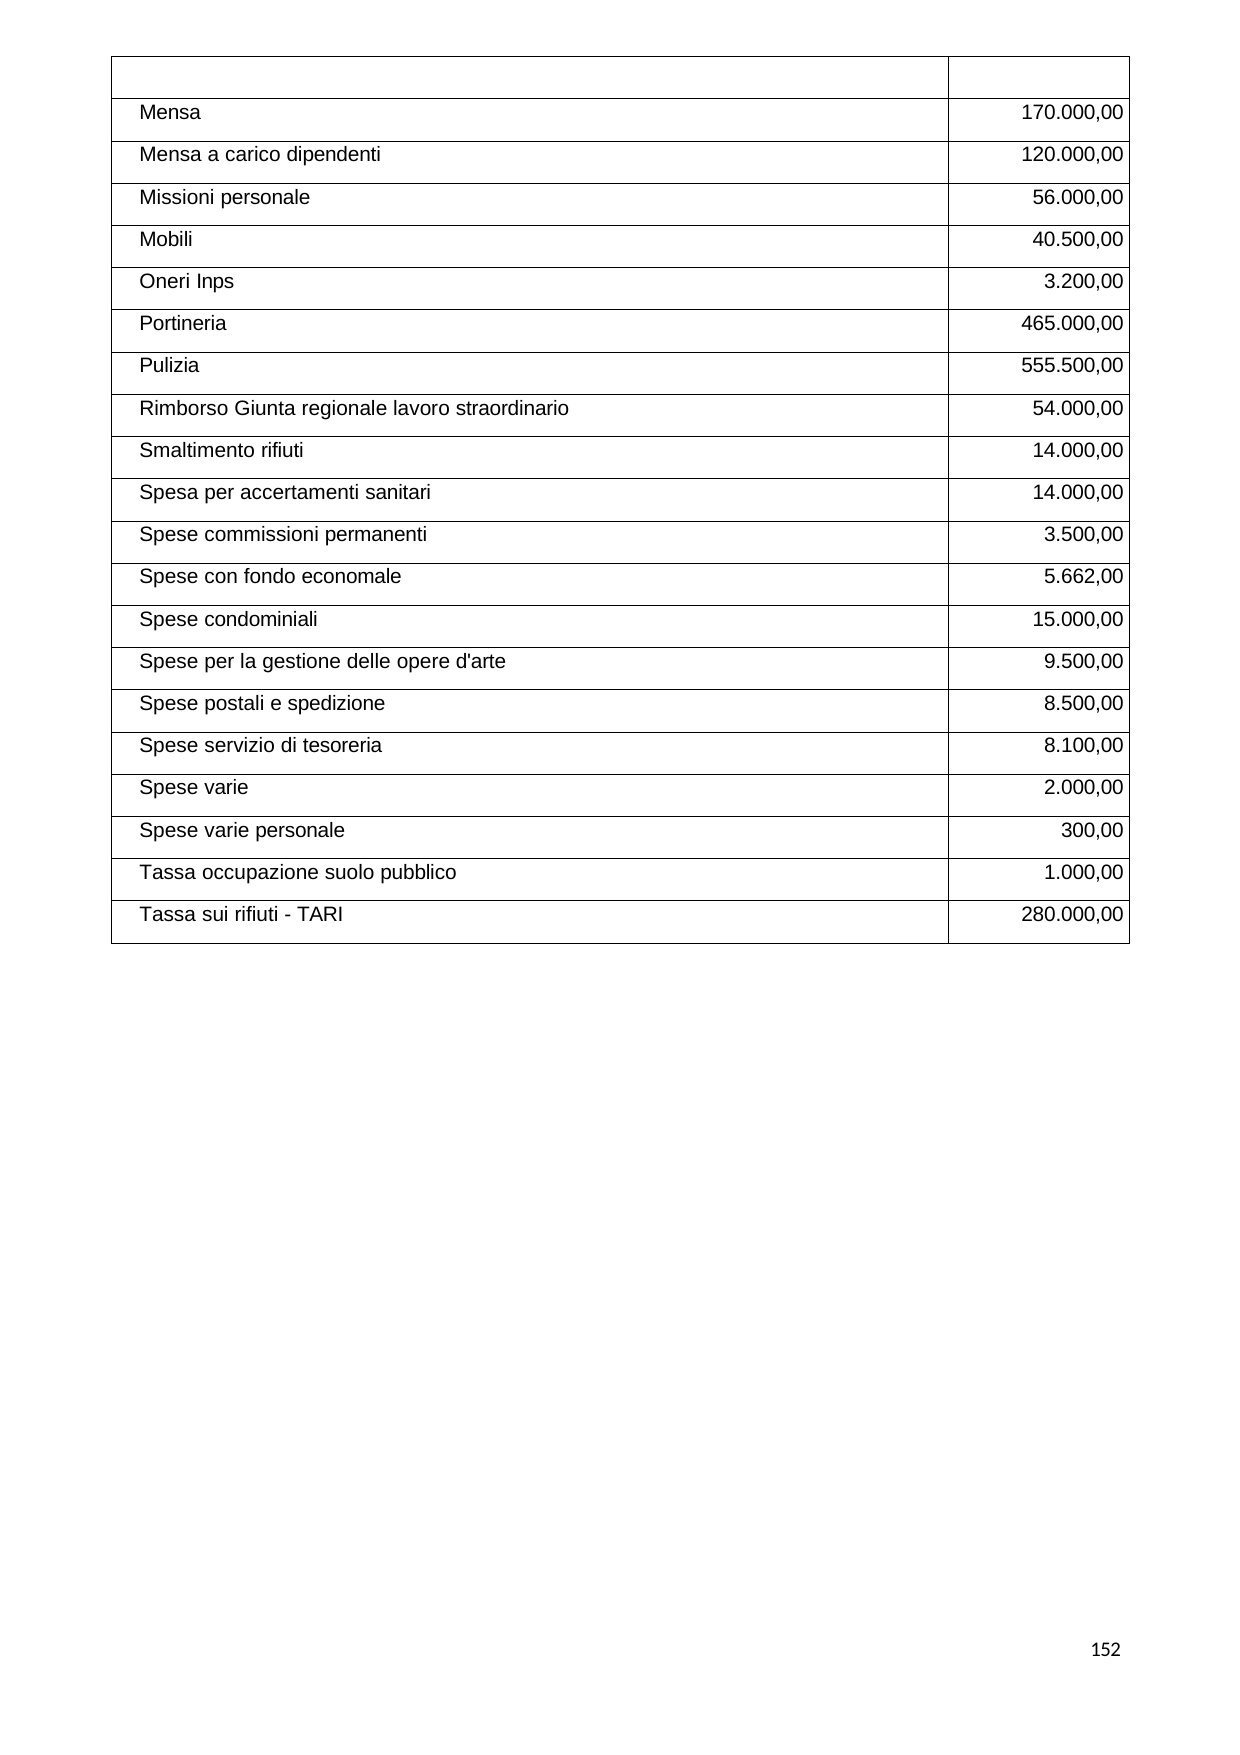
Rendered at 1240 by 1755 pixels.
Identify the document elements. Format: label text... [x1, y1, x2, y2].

table_cell 5.662,00 [949, 564, 1129, 605]
table_cell 8.500,00 [949, 690, 1129, 732]
table_cell Spese varie [112, 775, 948, 816]
table_cell Tassa sui rifiuti - TARI [112, 901, 948, 943]
table_cell 54.000,00 [949, 395, 1129, 436]
table_cell Spese per la gestione delle opere d'arte [112, 648, 948, 689]
table_cell 1.000,00 [949, 859, 1129, 900]
table_cell Spese servizio di tesoreria [112, 733, 948, 774]
table_cell Portineria [112, 310, 948, 352]
table_cell 9.500,00 [949, 648, 1129, 689]
table_cell Tassa occupazione suolo pubblico [112, 859, 948, 900]
table_cell 3.500,00 [949, 522, 1129, 563]
table_cell Oneri Inps [112, 268, 948, 309]
table_cell Spesa per accertamenti sanitari [112, 479, 948, 521]
table_cell Spese postali e spedizione [112, 690, 948, 732]
table_cell 280.000,00 [949, 901, 1129, 943]
table_cell Rimborso Giunta regionale lavoro straordinario [112, 395, 948, 436]
table_cell [949, 57, 1129, 98]
table_cell 56.000,00 [949, 184, 1129, 225]
table_cell Mobili [112, 226, 948, 267]
table_cell 170.000,00 [949, 99, 1129, 141]
table_cell 14.000,00 [949, 479, 1129, 521]
table_cell Spese con fondo economale [112, 564, 948, 605]
table_cell 8.100,00 [949, 733, 1129, 774]
table_cell Spese varie personale [112, 817, 948, 858]
table_cell Missioni personale [112, 184, 948, 225]
table_cell 40.500,00 [949, 226, 1129, 267]
table_cell 555.500,00 [949, 353, 1129, 394]
table_cell 3.200,00 [949, 268, 1129, 309]
table_cell 300,00 [949, 817, 1129, 858]
table_cell Spese condominiali [112, 606, 948, 647]
table_cell 14.000,00 [949, 437, 1129, 478]
table_cell 465.000,00 [949, 310, 1129, 352]
table_cell [112, 57, 948, 98]
table_cell Spese commissioni permanenti [112, 522, 948, 563]
table_cell Pulizia [112, 353, 948, 394]
table_cell Mensa [112, 99, 948, 141]
table_cell 15.000,00 [949, 606, 1129, 647]
table_cell 120.000,00 [949, 142, 1129, 183]
table_cell Mensa a carico dipendenti [112, 142, 948, 183]
table_cell Smaltimento rifiuti [112, 437, 948, 478]
table_cell 2.000,00 [949, 775, 1129, 816]
